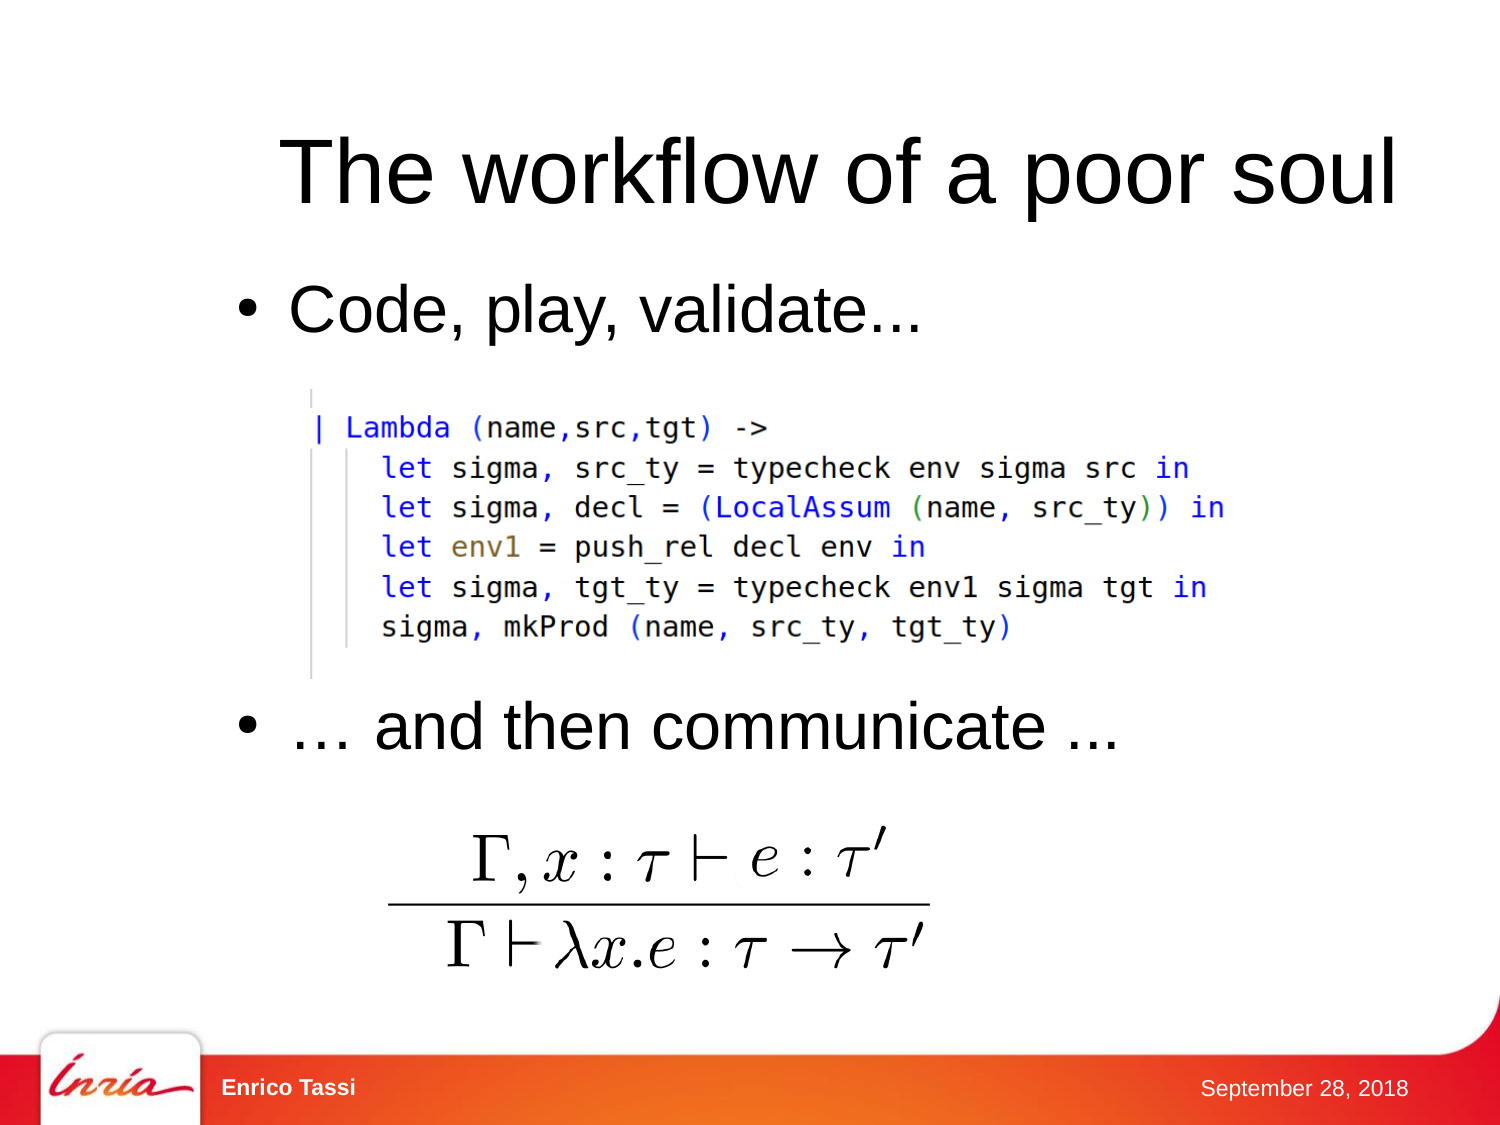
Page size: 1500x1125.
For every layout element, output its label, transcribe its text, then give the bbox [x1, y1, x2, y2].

list Code, play, validate... … and then communicate ... [218, 271, 1456, 1051]
picture [285, 389, 1287, 679]
picture [330, 794, 1006, 1004]
title The workflow of a poor soul [221, 77, 1459, 266]
picture [0, 947, 1500, 1125]
